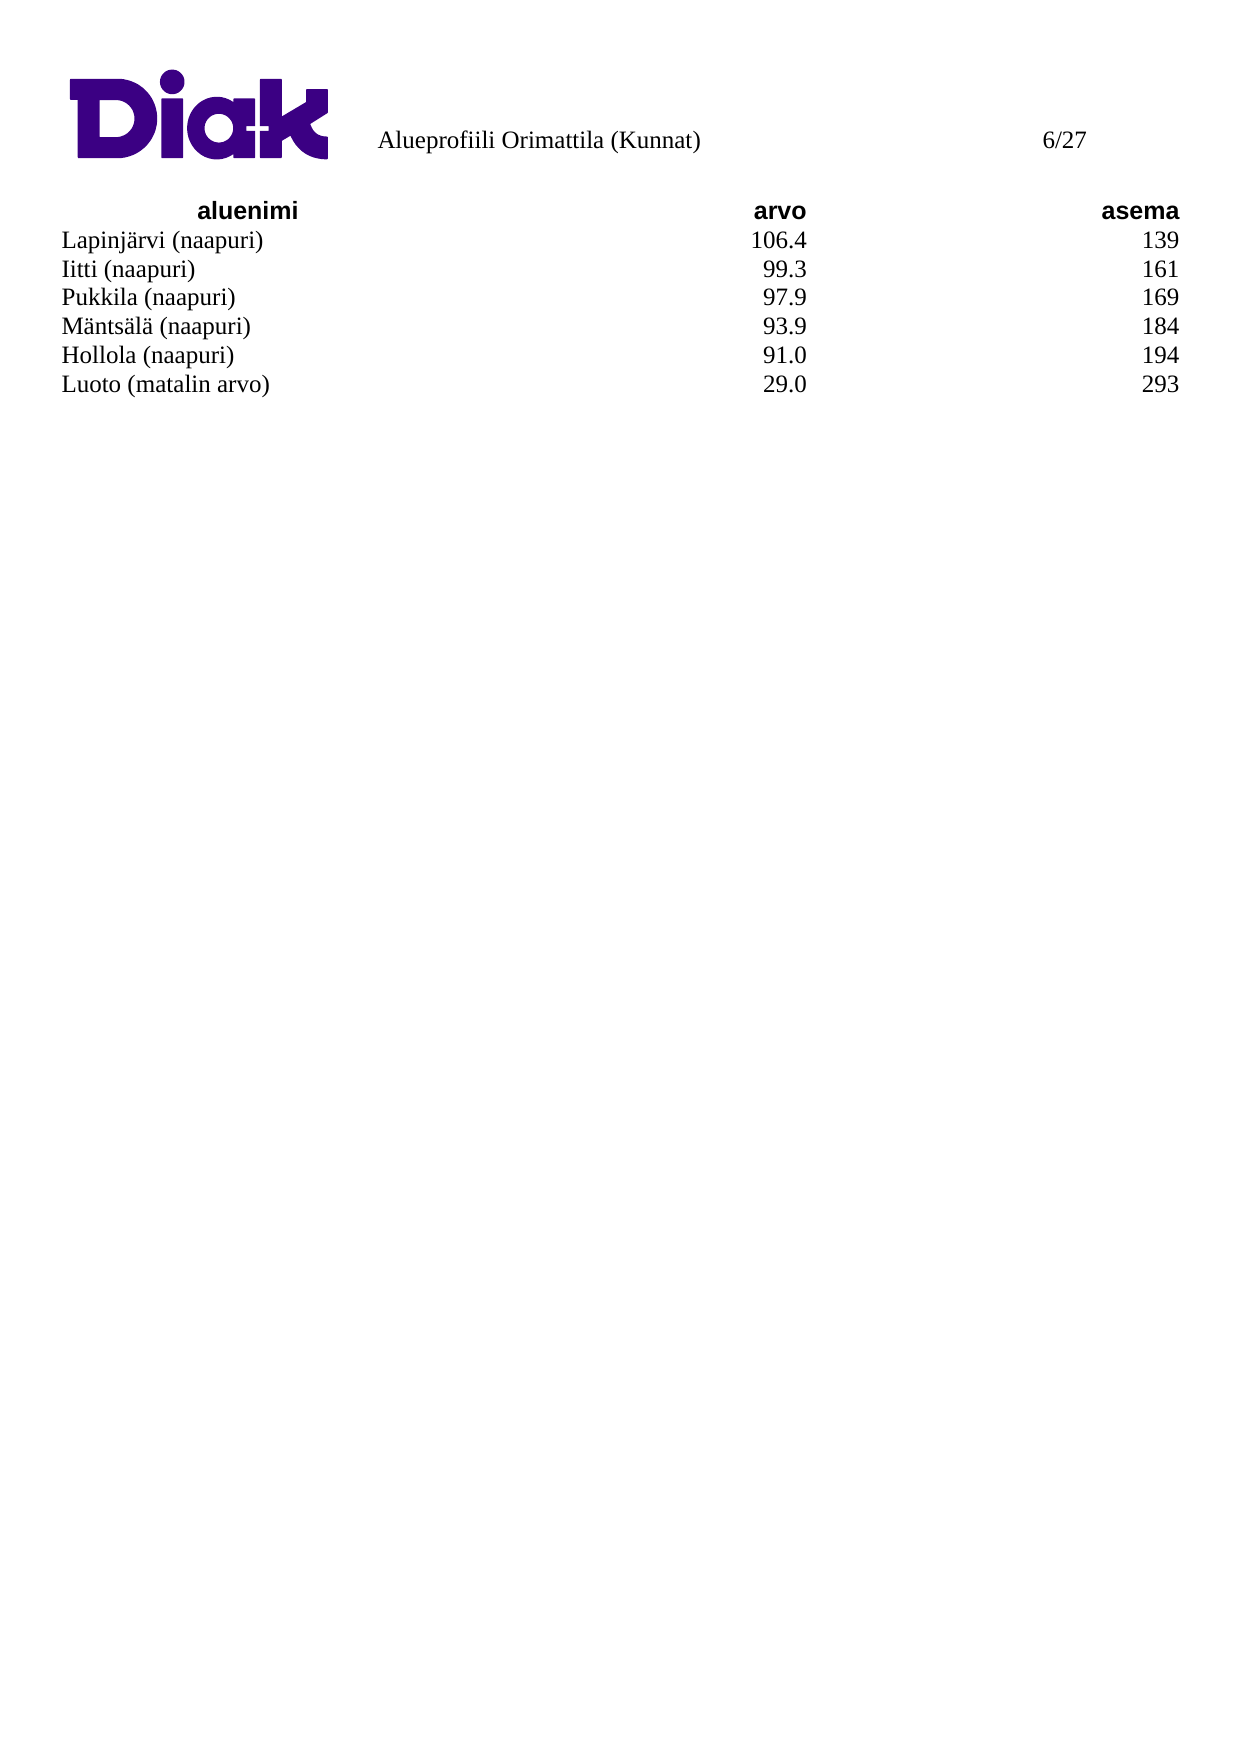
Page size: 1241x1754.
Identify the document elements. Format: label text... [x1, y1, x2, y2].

table_cell 99.3 [434, 254, 806, 282]
table_cell 139 [806, 225, 1179, 254]
table_header asema [806, 196, 1179, 225]
table_cell 293 [806, 369, 1179, 397]
table_cell 29.0 [434, 369, 806, 397]
table_cell 106.4 [434, 225, 806, 254]
table_header arvo [434, 196, 806, 225]
table_cell Luoto (matalin arvo) [61, 369, 434, 397]
table_cell Iitti (naapuri) [61, 254, 434, 282]
table_cell Hollola (naapuri) [61, 340, 434, 369]
table_cell 169 [806, 283, 1179, 311]
table_cell Pukkila (naapuri) [61, 283, 434, 311]
table_cell 161 [806, 254, 1179, 282]
table_cell 97.9 [434, 283, 806, 311]
table_cell Lapinjärvi (naapuri) [61, 225, 434, 254]
table_header aluenimi [61, 196, 434, 225]
table_cell 184 [806, 311, 1179, 340]
table_cell 93.9 [434, 311, 806, 340]
table_cell 91.0 [434, 340, 806, 369]
table_cell Mäntsälä (naapuri) [61, 311, 434, 340]
table_cell 194 [806, 340, 1179, 369]
